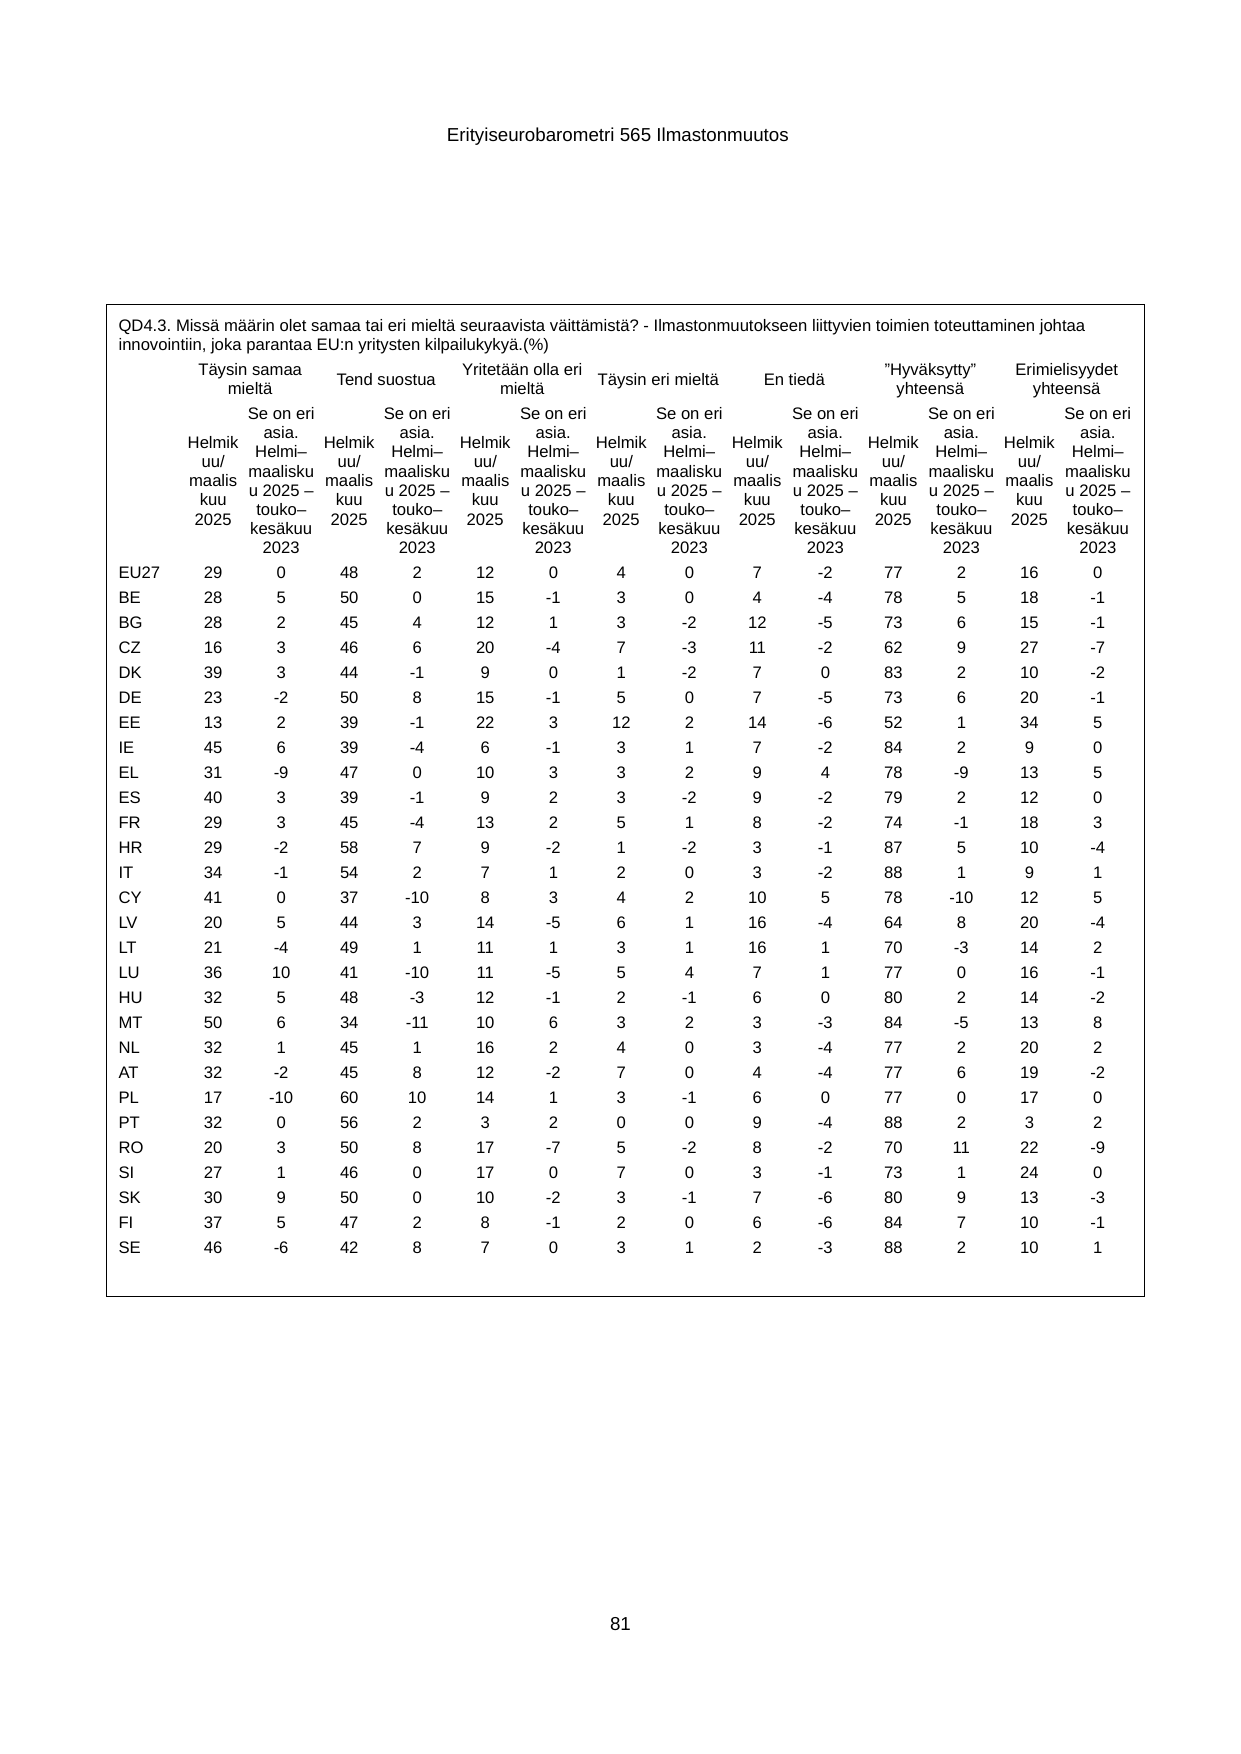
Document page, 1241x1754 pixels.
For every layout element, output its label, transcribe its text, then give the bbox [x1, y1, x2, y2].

table_cell -1 [652, 1185, 726, 1210]
table_cell -1 [516, 1210, 590, 1235]
table_cell 2 [590, 985, 652, 1010]
table_cell 14 [726, 710, 788, 735]
table_cell 13 [998, 1185, 1060, 1210]
table_cell Helmikuu/maaliskuu 2025 [726, 401, 788, 560]
table_cell LU [115, 960, 182, 985]
table_cell -6 [788, 1210, 862, 1235]
table_cell 10 [998, 1210, 1060, 1235]
table_cell Yritetään olla eri mieltä [454, 357, 590, 401]
table_cell -4 [1060, 910, 1135, 935]
table_cell 3 [516, 760, 590, 785]
table_cell 6 [516, 1010, 590, 1035]
table_cell 9 [924, 1185, 998, 1210]
table_cell Erimielisyydet yhteensä [998, 357, 1135, 401]
table_cell 2 [380, 1110, 454, 1135]
table_cell 50 [318, 585, 380, 610]
table_cell -5 [788, 610, 862, 635]
table_cell Täysin eri mieltä [590, 357, 726, 401]
table_cell -3 [788, 1010, 862, 1035]
table_cell 2 [516, 810, 590, 835]
table_cell 1 [244, 1035, 318, 1060]
table_cell 8 [454, 1210, 516, 1235]
table_cell 34 [182, 860, 244, 885]
table_cell 84 [862, 1010, 924, 1035]
table_cell 0 [516, 660, 590, 685]
table_cell 70 [862, 1135, 924, 1160]
table_cell 34 [318, 1010, 380, 1035]
table_cell -2 [1060, 660, 1135, 685]
table_cell 9 [726, 760, 788, 785]
table_cell 5 [1060, 885, 1135, 910]
table_cell -6 [244, 1235, 318, 1260]
table_cell 0 [1060, 735, 1135, 760]
table_cell 16 [182, 635, 244, 660]
table_cell 29 [182, 835, 244, 860]
table_cell 1 [380, 935, 454, 960]
table_cell 9 [454, 835, 516, 860]
table_cell 7 [924, 1210, 998, 1235]
table_cell 42 [318, 1235, 380, 1260]
table_cell 3 [244, 785, 318, 810]
table_cell 54 [318, 860, 380, 885]
table_cell 45 [318, 610, 380, 635]
table_cell 3 [244, 810, 318, 835]
table_cell Se on eri asia. Helmi–maaliskuu 2025 – touko–kesäkuu 2023 [380, 401, 454, 560]
table_cell 3 [998, 1110, 1060, 1135]
table_cell 2 [1060, 935, 1135, 960]
table_cell Helmikuu/maaliskuu 2025 [182, 401, 244, 560]
table_cell Helmikuu/maaliskuu 2025 [862, 401, 924, 560]
table_cell 1 [516, 610, 590, 635]
table_cell 47 [318, 760, 380, 785]
table_cell Helmikuu/maaliskuu 2025 [318, 401, 380, 560]
table_cell 0 [652, 685, 726, 710]
table_cell 0 [652, 1035, 726, 1060]
table_cell 16 [454, 1035, 516, 1060]
table_cell 1 [652, 810, 726, 835]
table_cell 20 [182, 910, 244, 935]
table_cell 50 [318, 1185, 380, 1210]
table_cell 45 [182, 735, 244, 760]
table_cell 13 [998, 760, 1060, 785]
table_cell 2 [590, 860, 652, 885]
table_cell 3 [1060, 810, 1135, 835]
table_cell -2 [788, 1135, 862, 1160]
table_cell DE [115, 685, 182, 710]
table_cell 2 [652, 710, 726, 735]
table_cell -2 [244, 685, 318, 710]
table_cell -2 [788, 735, 862, 760]
table_cell 4 [726, 1060, 788, 1085]
table_cell 3 [590, 935, 652, 960]
table_cell 62 [862, 635, 924, 660]
table_cell 5 [244, 1210, 318, 1235]
table_cell 22 [454, 710, 516, 735]
table_cell AT [115, 1060, 182, 1085]
table_cell 16 [726, 910, 788, 935]
table_cell 2 [924, 1035, 998, 1060]
table_cell 0 [516, 1160, 590, 1185]
table_cell 2 [1060, 1110, 1135, 1135]
table_cell -4 [380, 810, 454, 835]
table_cell 0 [1060, 1160, 1135, 1185]
table_cell 6 [726, 985, 788, 1010]
table_cell 83 [862, 660, 924, 685]
table_cell 27 [998, 635, 1060, 660]
table_cell -3 [788, 1235, 862, 1260]
table_cell 4 [380, 610, 454, 635]
table_cell 5 [1060, 710, 1135, 735]
table_cell -3 [380, 985, 454, 1010]
table_cell 1 [788, 960, 862, 985]
table_cell 46 [318, 1160, 380, 1185]
table_cell Helmikuu/maaliskuu 2025 [998, 401, 1060, 560]
table_cell 22 [998, 1135, 1060, 1160]
table_cell 0 [652, 1060, 726, 1085]
table_cell 1 [652, 735, 726, 760]
table_cell 0 [924, 1085, 998, 1110]
table_cell EU27 [115, 560, 182, 585]
table_cell 3 [590, 1010, 652, 1035]
table_cell EL [115, 760, 182, 785]
table_cell 37 [318, 885, 380, 910]
table_cell 10 [998, 1235, 1060, 1260]
table_cell 4 [788, 760, 862, 785]
table_cell -6 [788, 1185, 862, 1210]
table_cell 8 [1060, 1010, 1135, 1035]
table_cell -2 [788, 810, 862, 835]
table_cell 29 [182, 560, 244, 585]
table_cell -3 [1060, 1185, 1135, 1210]
table_cell 1 [788, 935, 862, 960]
table_cell 32 [182, 1060, 244, 1085]
table_cell 5 [590, 810, 652, 835]
table_cell -1 [1060, 585, 1135, 610]
table_cell 12 [998, 885, 1060, 910]
table_cell 9 [998, 735, 1060, 760]
table_cell 10 [244, 960, 318, 985]
table_cell 77 [862, 1060, 924, 1085]
table_cell -2 [652, 835, 726, 860]
table_cell -4 [516, 635, 590, 660]
table_cell Helmikuu/maaliskuu 2025 [590, 401, 652, 560]
table_cell 3 [590, 785, 652, 810]
table_cell 8 [924, 910, 998, 935]
table_cell 0 [1060, 1085, 1135, 1110]
table_cell -1 [516, 585, 590, 610]
table_cell 3 [726, 1010, 788, 1035]
table_cell 2 [652, 1010, 726, 1035]
table_cell 5 [590, 685, 652, 710]
table_cell 1 [516, 1085, 590, 1110]
table_cell RO [115, 1135, 182, 1160]
table_cell 73 [862, 1160, 924, 1185]
table_cell 6 [590, 910, 652, 935]
table_cell 8 [726, 810, 788, 835]
table_cell 31 [182, 760, 244, 785]
table_cell 10 [454, 1185, 516, 1210]
table_cell 39 [318, 735, 380, 760]
table_cell BG [115, 610, 182, 635]
table_cell 21 [182, 935, 244, 960]
table_cell 44 [318, 910, 380, 935]
table_cell 18 [998, 810, 1060, 835]
table_cell HU [115, 985, 182, 1010]
table_cell 1 [1060, 860, 1135, 885]
table_cell -4 [788, 1035, 862, 1060]
table_cell CZ [115, 635, 182, 660]
table_cell -9 [244, 760, 318, 785]
table_cell 12 [454, 560, 516, 585]
table_cell 7 [454, 1235, 516, 1260]
table_cell -1 [652, 1085, 726, 1110]
table_cell 1 [652, 935, 726, 960]
table_cell 3 [244, 635, 318, 660]
table_cell 14 [454, 1085, 516, 1110]
table_cell -1 [1060, 1210, 1135, 1235]
table_cell 0 [652, 1160, 726, 1185]
table_cell PT [115, 1110, 182, 1135]
table_cell 5 [590, 1135, 652, 1160]
table_cell Tend suostua [318, 357, 454, 401]
table_cell NL [115, 1035, 182, 1060]
table_cell 6 [244, 735, 318, 760]
table_cell 15 [454, 585, 516, 610]
table_cell 78 [862, 885, 924, 910]
table_cell 0 [244, 1110, 318, 1135]
table_cell -4 [788, 1060, 862, 1085]
table_cell 7 [590, 1160, 652, 1185]
table_cell 28 [182, 610, 244, 635]
table_cell 78 [862, 760, 924, 785]
table_cell [115, 401, 182, 560]
table_cell 3 [454, 1110, 516, 1135]
table_cell -4 [244, 935, 318, 960]
table_cell 10 [454, 1010, 516, 1035]
table_cell 0 [380, 1160, 454, 1185]
table_cell 0 [652, 860, 726, 885]
table_cell 3 [590, 1185, 652, 1210]
table_cell -1 [244, 860, 318, 885]
table_cell 29 [182, 810, 244, 835]
table_cell -2 [788, 785, 862, 810]
table_cell 46 [318, 635, 380, 660]
table_cell 1 [924, 1160, 998, 1185]
table_cell 12 [454, 610, 516, 635]
table_cell 4 [590, 885, 652, 910]
table_cell 64 [862, 910, 924, 935]
table_cell 0 [1060, 560, 1135, 585]
table_cell 2 [924, 1110, 998, 1135]
table_cell IT [115, 860, 182, 885]
table_cell 10 [380, 1085, 454, 1110]
table_cell 8 [380, 685, 454, 710]
table_cell 36 [182, 960, 244, 985]
table_cell 1 [924, 710, 998, 735]
table_cell 48 [318, 560, 380, 585]
table_cell -1 [516, 735, 590, 760]
table_header QD4.3. Missä määrin olet samaa tai eri mieltä seuraavista väittämistä? - Ilmastonmuutokseen liittyvien toimien toteuttaminen johtaa innovointiin, joka parantaa EU:n yritysten kilpailukykyä.(%) [115, 313, 1135, 357]
table_cell 17 [454, 1135, 516, 1160]
table_cell 60 [318, 1085, 380, 1110]
table_cell ES [115, 785, 182, 810]
table_cell 1 [516, 935, 590, 960]
table_cell -1 [788, 835, 862, 860]
table_cell 9 [924, 635, 998, 660]
table_cell 3 [590, 1235, 652, 1260]
table_cell 20 [454, 635, 516, 660]
table_cell IE [115, 735, 182, 760]
table_cell SE [115, 1235, 182, 1260]
table_cell -4 [788, 1110, 862, 1135]
table_cell CY [115, 885, 182, 910]
table_cell 4 [652, 960, 726, 985]
table_cell -2 [1060, 985, 1135, 1010]
table_cell 20 [998, 1035, 1060, 1060]
table_cell 5 [924, 835, 998, 860]
table_cell -11 [380, 1010, 454, 1035]
table_cell 88 [862, 860, 924, 885]
table_cell 13 [454, 810, 516, 835]
table_cell 32 [182, 1035, 244, 1060]
table_cell 2 [380, 560, 454, 585]
table_cell 2 [380, 1210, 454, 1235]
table_cell 3 [590, 760, 652, 785]
table_cell 23 [182, 685, 244, 710]
table_cell ”Hyväksytty” yhteensä [862, 357, 998, 401]
table_cell 5 [788, 885, 862, 910]
table_cell -10 [380, 885, 454, 910]
table_cell 2 [516, 785, 590, 810]
table_cell 11 [454, 960, 516, 985]
table_cell 3 [244, 660, 318, 685]
table_cell 88 [862, 1235, 924, 1260]
table_cell -5 [516, 960, 590, 985]
table_cell 2 [244, 710, 318, 735]
table_cell -1 [380, 785, 454, 810]
table_cell FI [115, 1210, 182, 1235]
table_cell 10 [998, 660, 1060, 685]
table_cell -1 [652, 985, 726, 1010]
table_cell 0 [1060, 785, 1135, 810]
table_cell 3 [590, 610, 652, 635]
table_cell 7 [726, 685, 788, 710]
table_cell [115, 357, 182, 401]
table_cell 0 [516, 560, 590, 585]
table_cell -5 [516, 910, 590, 935]
table_cell -2 [244, 1060, 318, 1085]
table_cell 13 [998, 1010, 1060, 1035]
table_cell 5 [244, 910, 318, 935]
table_cell 5 [244, 985, 318, 1010]
table_cell 10 [726, 885, 788, 910]
table_cell 13 [182, 710, 244, 735]
table_cell 7 [726, 1185, 788, 1210]
table_cell BE [115, 585, 182, 610]
table_cell 6 [924, 1060, 998, 1085]
table_cell 87 [862, 835, 924, 860]
table_cell 3 [590, 1085, 652, 1110]
table_cell 7 [726, 560, 788, 585]
table_cell 0 [380, 585, 454, 610]
table_cell 2 [244, 610, 318, 635]
table_cell 10 [998, 835, 1060, 860]
table_cell 17 [998, 1085, 1060, 1110]
table_cell -1 [1060, 960, 1135, 985]
table_cell 12 [998, 785, 1060, 810]
table_cell -2 [516, 835, 590, 860]
table_cell -7 [1060, 635, 1135, 660]
table_cell 0 [652, 560, 726, 585]
table_cell 0 [652, 585, 726, 610]
table_cell 1 [590, 835, 652, 860]
table_cell 2 [516, 1035, 590, 1060]
table_cell 24 [998, 1160, 1060, 1185]
table_cell 7 [726, 735, 788, 760]
table_cell -2 [516, 1185, 590, 1210]
table_cell -2 [652, 1135, 726, 1160]
table_cell 5 [1060, 760, 1135, 785]
table_cell MT [115, 1010, 182, 1035]
table_cell 0 [652, 1210, 726, 1235]
table_cell 6 [380, 635, 454, 660]
table_cell -3 [652, 635, 726, 660]
table_cell 17 [454, 1160, 516, 1185]
table_cell 6 [244, 1010, 318, 1035]
table_cell 9 [726, 785, 788, 810]
table_cell 40 [182, 785, 244, 810]
table_cell -2 [244, 835, 318, 860]
table_cell 2 [1060, 1035, 1135, 1060]
table_cell 6 [726, 1085, 788, 1110]
table_cell 88 [862, 1110, 924, 1135]
table_cell 5 [590, 960, 652, 985]
table_cell 3 [726, 1035, 788, 1060]
table_cell 77 [862, 560, 924, 585]
table_cell -1 [1060, 685, 1135, 710]
table_cell 6 [454, 735, 516, 760]
table_cell Se on eri asia. Helmi–maaliskuu 2025 – touko–kesäkuu 2023 [788, 401, 862, 560]
table_cell 2 [924, 785, 998, 810]
table_cell 50 [318, 685, 380, 710]
table_cell 14 [998, 985, 1060, 1010]
table_cell 1 [652, 910, 726, 935]
table_cell 28 [182, 585, 244, 610]
table_cell 3 [516, 710, 590, 735]
table_cell -6 [788, 710, 862, 735]
table_cell 3 [590, 735, 652, 760]
table_cell 15 [998, 610, 1060, 635]
table_cell 37 [182, 1210, 244, 1235]
table_cell 4 [726, 585, 788, 610]
table_cell 0 [380, 760, 454, 785]
table_cell 45 [318, 1035, 380, 1060]
table_cell 5 [924, 585, 998, 610]
table_cell 20 [998, 685, 1060, 710]
table_cell 7 [590, 1060, 652, 1085]
table_cell Helmikuu/maaliskuu 2025 [454, 401, 516, 560]
table_cell 30 [182, 1185, 244, 1210]
table_cell 8 [726, 1135, 788, 1160]
table_cell 20 [182, 1135, 244, 1160]
table_cell 15 [454, 685, 516, 710]
table_cell -2 [652, 785, 726, 810]
table_cell 2 [590, 1210, 652, 1235]
table_cell 3 [726, 835, 788, 860]
table_cell 7 [726, 660, 788, 685]
table_cell 80 [862, 985, 924, 1010]
table_cell 78 [862, 585, 924, 610]
table_cell 1 [380, 1035, 454, 1060]
table_cell 27 [182, 1160, 244, 1185]
table_cell -2 [652, 610, 726, 635]
table_cell 77 [862, 960, 924, 985]
table_cell 9 [454, 785, 516, 810]
table_cell -9 [924, 760, 998, 785]
table_cell 2 [924, 560, 998, 585]
table_cell 2 [924, 660, 998, 685]
table_cell EE [115, 710, 182, 735]
table_cell LT [115, 935, 182, 960]
table_cell -4 [1060, 835, 1135, 860]
table_cell 1 [244, 1160, 318, 1185]
table_cell 47 [318, 1210, 380, 1235]
table_cell 5 [244, 585, 318, 610]
table_cell 2 [924, 735, 998, 760]
table_cell 11 [454, 935, 516, 960]
table_cell 0 [516, 1235, 590, 1260]
table_cell 18 [998, 585, 1060, 610]
table_cell -10 [924, 885, 998, 910]
table_cell 41 [182, 885, 244, 910]
table_cell -10 [244, 1085, 318, 1110]
table_cell 11 [924, 1135, 998, 1160]
table_cell 0 [788, 660, 862, 685]
table_cell 6 [924, 685, 998, 710]
table_cell -7 [516, 1135, 590, 1160]
table_cell 9 [244, 1185, 318, 1210]
table_cell 19 [998, 1060, 1060, 1085]
table_cell 14 [998, 935, 1060, 960]
table_cell 80 [862, 1185, 924, 1210]
table_cell 6 [726, 1210, 788, 1235]
table_cell Se on eri asia. Helmi–maaliskuu 2025 – touko–kesäkuu 2023 [1060, 401, 1135, 560]
table_cell 16 [726, 935, 788, 960]
table_cell 41 [318, 960, 380, 985]
table_cell -2 [516, 1060, 590, 1085]
table_cell SK [115, 1185, 182, 1210]
table_cell 58 [318, 835, 380, 860]
table_cell 46 [182, 1235, 244, 1260]
table_cell 79 [862, 785, 924, 810]
table_cell 0 [380, 1185, 454, 1210]
table_cell 52 [862, 710, 924, 735]
table_cell 3 [590, 585, 652, 610]
table_cell Se on eri asia. Helmi–maaliskuu 2025 – touko–kesäkuu 2023 [652, 401, 726, 560]
table_cell 44 [318, 660, 380, 685]
table_cell 73 [862, 685, 924, 710]
table_cell PL [115, 1085, 182, 1110]
table_cell Se on eri asia. Helmi–maaliskuu 2025 – touko–kesäkuu 2023 [516, 401, 590, 560]
table_cell 8 [380, 1235, 454, 1260]
table_cell 48 [318, 985, 380, 1010]
table_cell 3 [516, 885, 590, 910]
table_cell 20 [998, 910, 1060, 935]
table_cell 3 [244, 1135, 318, 1160]
table_cell 12 [726, 610, 788, 635]
table_cell -9 [1060, 1135, 1135, 1160]
table_cell 12 [454, 1060, 516, 1085]
table_cell 70 [862, 935, 924, 960]
table_cell 9 [998, 860, 1060, 885]
table_cell 0 [244, 885, 318, 910]
table_cell 84 [862, 1210, 924, 1235]
table_cell 6 [924, 610, 998, 635]
table_cell 45 [318, 1060, 380, 1085]
table_cell FR [115, 810, 182, 835]
table_cell 74 [862, 810, 924, 835]
table_cell 2 [652, 885, 726, 910]
table_cell 1 [590, 660, 652, 685]
table_cell 8 [454, 885, 516, 910]
table_cell HR [115, 835, 182, 860]
table_cell 2 [726, 1235, 788, 1260]
table_cell 2 [924, 1235, 998, 1260]
table_cell 10 [454, 760, 516, 785]
table_cell 50 [182, 1010, 244, 1035]
table_cell 2 [516, 1110, 590, 1135]
table_cell -2 [788, 860, 862, 885]
table_cell -5 [924, 1010, 998, 1035]
table_cell LV [115, 910, 182, 935]
table_cell -1 [380, 710, 454, 735]
table_cell 32 [182, 985, 244, 1010]
table_cell 8 [380, 1060, 454, 1085]
table_cell 0 [788, 985, 862, 1010]
table_cell 7 [454, 860, 516, 885]
table_cell 77 [862, 1035, 924, 1060]
table_cell 32 [182, 1110, 244, 1135]
table_cell 4 [590, 560, 652, 585]
table_cell 39 [182, 660, 244, 685]
table_cell 1 [924, 860, 998, 885]
table_cell 0 [652, 1110, 726, 1135]
table_cell 11 [726, 635, 788, 660]
table_cell -2 [652, 660, 726, 685]
table_cell En tiedä [726, 357, 862, 401]
table_cell -4 [380, 735, 454, 760]
table_cell 7 [726, 960, 788, 985]
table_cell -1 [1060, 610, 1135, 635]
table_cell 0 [590, 1110, 652, 1135]
table_cell -1 [924, 810, 998, 835]
table_cell DK [115, 660, 182, 685]
table_cell 1 [516, 860, 590, 885]
table_cell 45 [318, 810, 380, 835]
table_cell 12 [590, 710, 652, 735]
table_cell 2 [652, 760, 726, 785]
table_cell 12 [454, 985, 516, 1010]
table_cell -5 [788, 685, 862, 710]
table_cell 14 [454, 910, 516, 935]
table_cell SI [115, 1160, 182, 1185]
table_cell 3 [380, 910, 454, 935]
table_cell 7 [590, 635, 652, 660]
table_cell 0 [788, 1085, 862, 1110]
table_cell -4 [788, 910, 862, 935]
table_cell 8 [380, 1135, 454, 1160]
table_cell 50 [318, 1135, 380, 1160]
table_cell -1 [788, 1160, 862, 1185]
table_cell 0 [924, 960, 998, 985]
table_cell 39 [318, 785, 380, 810]
table_cell 1 [1060, 1235, 1135, 1260]
table_cell 77 [862, 1085, 924, 1110]
table_cell 56 [318, 1110, 380, 1135]
table_cell 39 [318, 710, 380, 735]
table_cell 1 [652, 1235, 726, 1260]
table_cell -2 [788, 560, 862, 585]
table_cell 7 [380, 835, 454, 860]
table_cell 3 [726, 1160, 788, 1185]
table_cell Se on eri asia. Helmi–maaliskuu 2025 – touko–kesäkuu 2023 [244, 401, 318, 560]
table_cell 0 [244, 560, 318, 585]
table_cell -4 [788, 585, 862, 610]
table_cell -3 [924, 935, 998, 960]
table_cell 9 [726, 1110, 788, 1135]
table_cell 49 [318, 935, 380, 960]
table_cell 16 [998, 560, 1060, 585]
table_cell -1 [516, 685, 590, 710]
table_cell 73 [862, 610, 924, 635]
table_cell 84 [862, 735, 924, 760]
table_cell 2 [380, 860, 454, 885]
table_cell 2 [924, 985, 998, 1010]
table_cell 17 [182, 1085, 244, 1110]
table_cell 34 [998, 710, 1060, 735]
table_cell -10 [380, 960, 454, 985]
table_cell -1 [516, 985, 590, 1010]
table_cell 16 [998, 960, 1060, 985]
table_cell 9 [454, 660, 516, 685]
table_cell Täysin samaa mieltä [182, 357, 318, 401]
table_cell -2 [1060, 1060, 1135, 1085]
table_cell -2 [788, 635, 862, 660]
table_cell -1 [380, 660, 454, 685]
table_cell Se on eri asia. Helmi–maaliskuu 2025 – touko–kesäkuu 2023 [924, 401, 998, 560]
table_cell 3 [726, 860, 788, 885]
table_cell 4 [590, 1035, 652, 1060]
